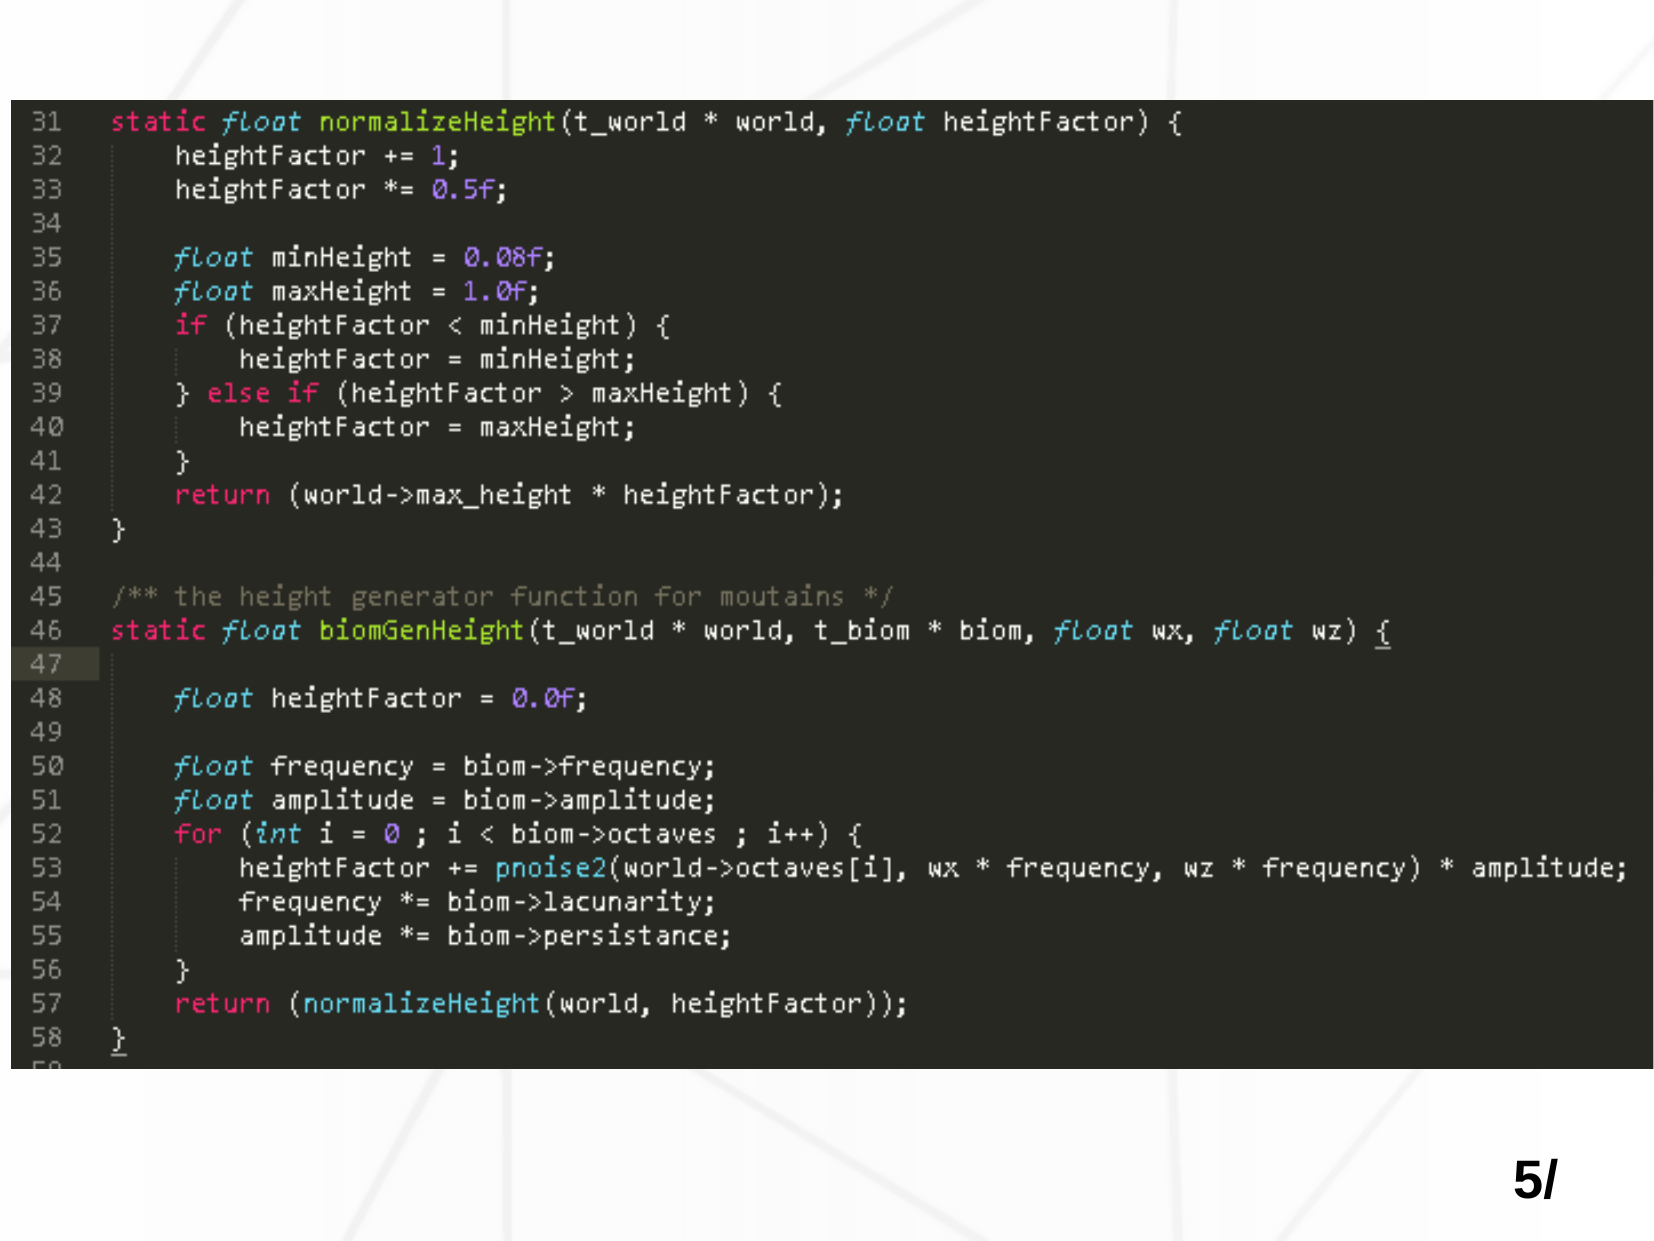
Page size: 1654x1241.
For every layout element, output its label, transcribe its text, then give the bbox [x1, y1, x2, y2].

picture [0, 0, 1654, 1241]
text_box 5/ [1367, 1141, 1654, 1219]
